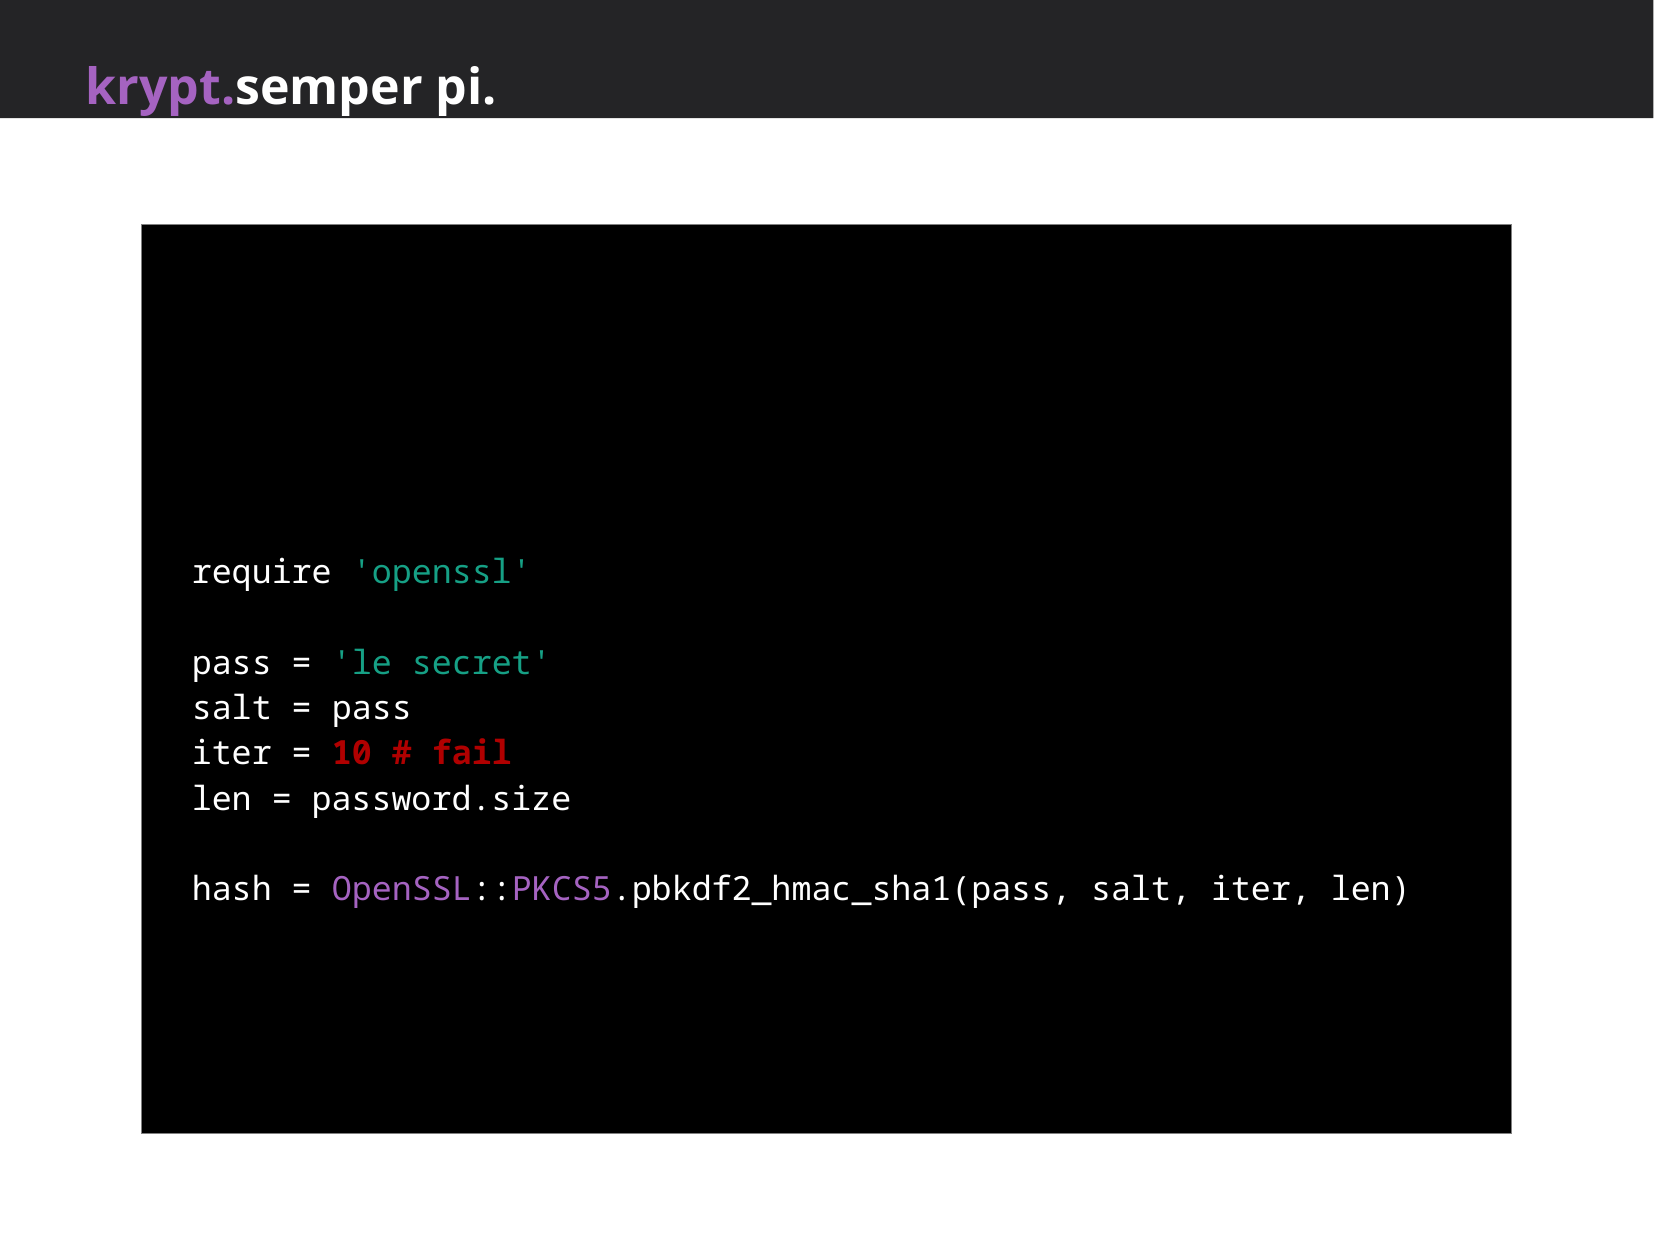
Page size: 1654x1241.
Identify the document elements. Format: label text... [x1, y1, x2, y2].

text_box krypt.semper pi. [70, 43, 544, 119]
text_box require 'openssl' pass = 'le secret' salt = pass iter = 10 # fail len = password.size hash = OpenSSL::PKCS5.pbkdf2_hmac_sha1(pass, salt, iter, len) [177, 224, 1512, 856]
text_box [0, 0, 1654, 119]
text_box [141, 224, 1512, 1134]
